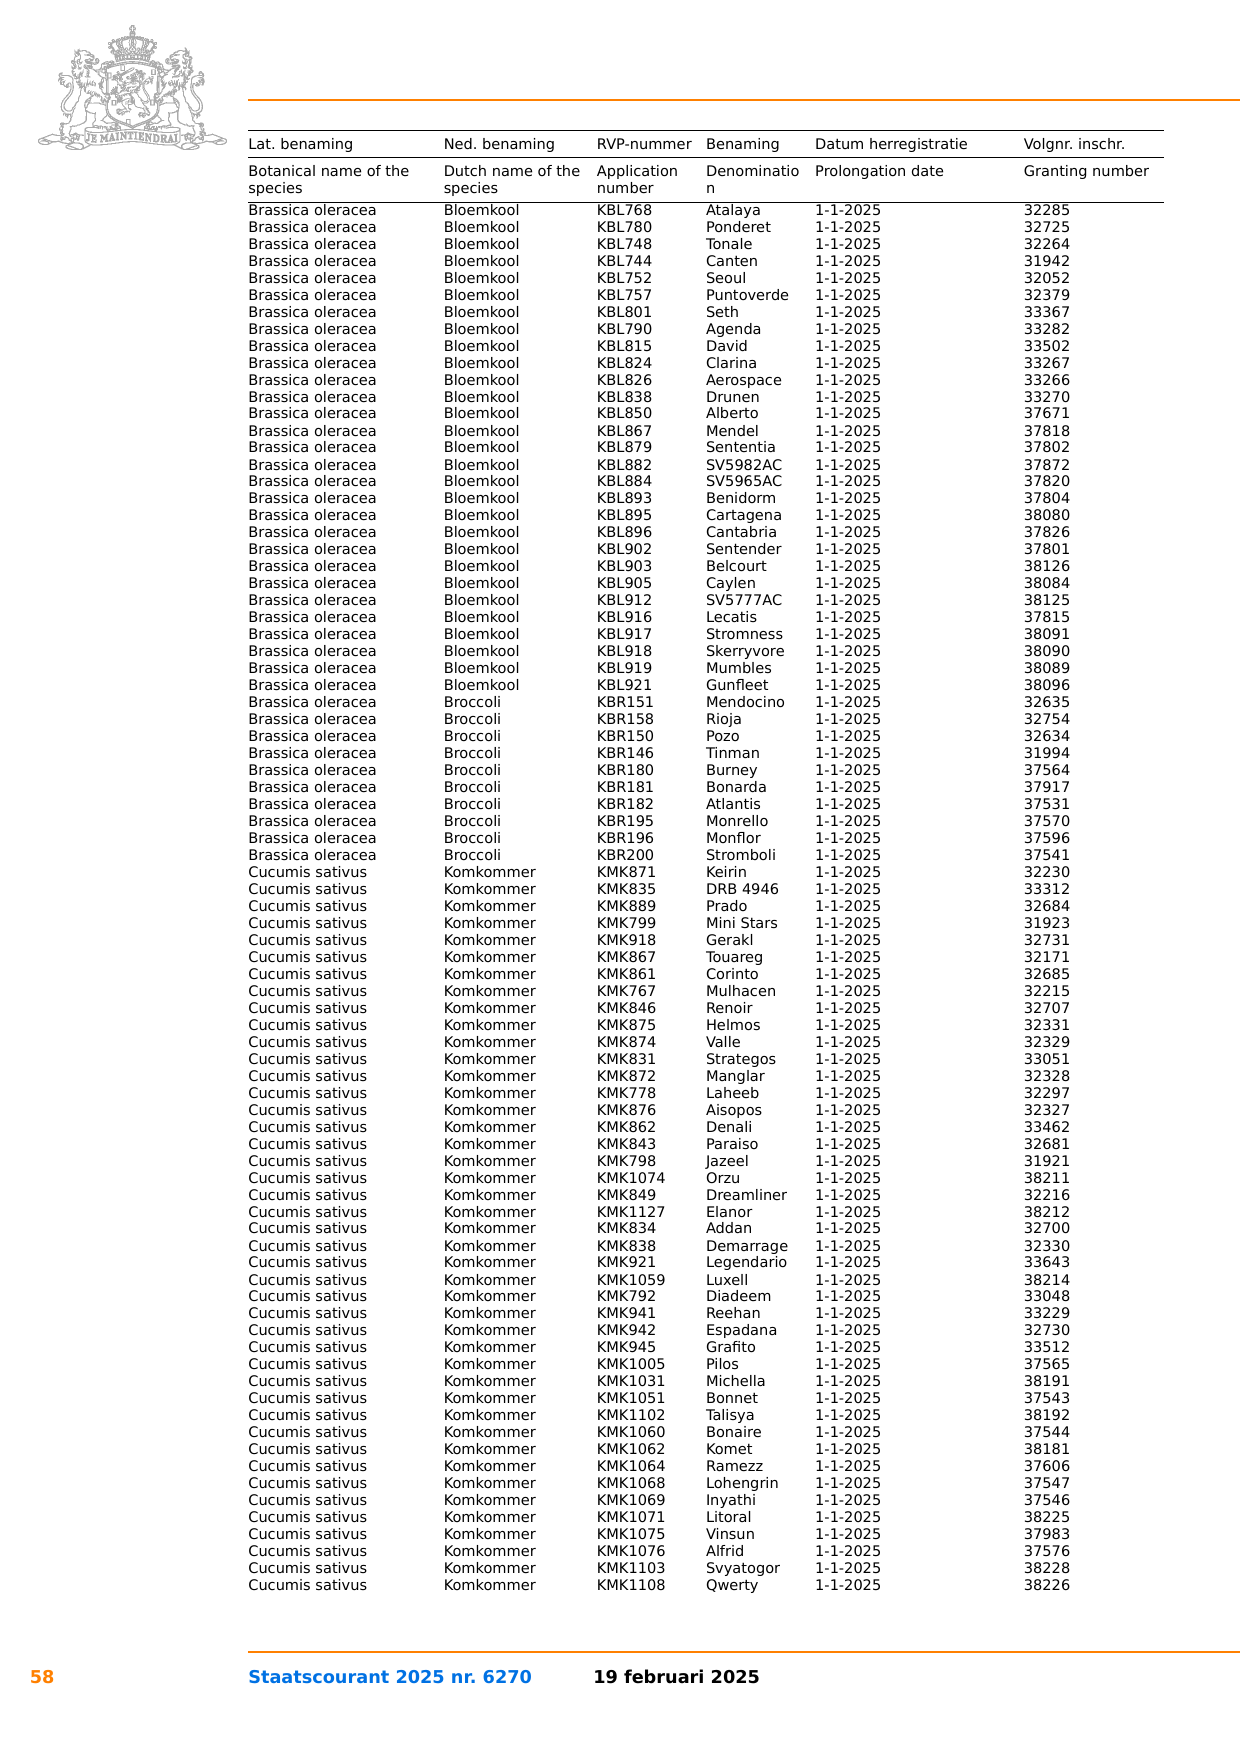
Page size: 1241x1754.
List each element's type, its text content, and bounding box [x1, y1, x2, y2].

table_cell Aerospace [700, 371, 809, 388]
table_cell Litoral [700, 1509, 809, 1526]
table_cell Komkommer [438, 1034, 591, 1051]
table_cell Application number [591, 158, 700, 202]
table_cell KBR196 [591, 830, 700, 847]
table_cell Grafito [700, 1339, 809, 1356]
table_cell Drunen [700, 389, 809, 405]
table_cell KBL744 [591, 253, 700, 269]
table_cell Brassica oleracea [248, 371, 438, 388]
table_cell Bloemkool [438, 203, 591, 219]
table_cell Brassica oleracea [248, 236, 438, 253]
table_cell 1-1-2025 [809, 423, 1018, 439]
table_cell Michella [700, 1373, 809, 1390]
table_cell 32331 [1018, 1017, 1163, 1034]
table_cell Cucumis sativus [248, 1424, 438, 1441]
table_cell 1-1-2025 [809, 219, 1018, 236]
table_cell Brassica oleracea [248, 728, 438, 745]
table_cell 38214 [1018, 1271, 1163, 1288]
table_cell 33048 [1018, 1288, 1163, 1305]
table_cell Denomination [700, 158, 809, 202]
table_cell DRB 4946 [700, 881, 809, 898]
table_cell 37570 [1018, 813, 1163, 830]
table_cell 1-1-2025 [809, 405, 1018, 422]
table_cell 33512 [1018, 1339, 1163, 1356]
table_cell 31942 [1018, 253, 1163, 269]
table_cell KMK835 [591, 881, 700, 898]
table_cell 1-1-2025 [809, 371, 1018, 388]
table_cell 1-1-2025 [809, 1119, 1018, 1136]
table_cell KBL752 [591, 270, 700, 287]
table_cell KBL757 [591, 287, 700, 303]
table_cell 38191 [1018, 1373, 1163, 1390]
table_cell 1-1-2025 [809, 830, 1018, 847]
table_cell 37546 [1018, 1492, 1163, 1509]
table_cell 1-1-2025 [809, 1288, 1018, 1305]
table_cell KMK778 [591, 1085, 700, 1102]
table_cell Lohengrin [700, 1475, 809, 1492]
table_cell Brassica oleracea [248, 694, 438, 711]
table_cell Diadeem [700, 1288, 809, 1305]
table_cell 1-1-2025 [809, 1136, 1018, 1152]
table_cell Bloemkool [438, 660, 591, 677]
table_cell Komet [700, 1441, 809, 1458]
table_cell KMK846 [591, 1000, 700, 1017]
table_cell Talisya [700, 1407, 809, 1424]
table_cell 32685 [1018, 966, 1163, 983]
table_cell KBR181 [591, 779, 700, 796]
table_header RVP-nummer [591, 131, 700, 157]
table_cell KBL919 [591, 660, 700, 677]
table_cell KMK1074 [591, 1170, 700, 1186]
table_cell Denali [700, 1119, 809, 1136]
table_cell 33643 [1018, 1254, 1163, 1271]
table_cell Komkommer [438, 1136, 591, 1152]
table_cell KMK1103 [591, 1560, 700, 1577]
table_cell 1-1-2025 [809, 1170, 1018, 1186]
table_cell 33502 [1018, 338, 1163, 354]
table_cell Orzu [700, 1170, 809, 1186]
table_cell 1-1-2025 [809, 847, 1018, 864]
table_cell 33462 [1018, 1119, 1163, 1136]
table_cell Brassica oleracea [248, 575, 438, 592]
table_cell Cucumis sativus [248, 881, 438, 898]
table_cell 32700 [1018, 1220, 1163, 1237]
table_cell KBL918 [591, 643, 700, 660]
table_cell 1-1-2025 [809, 304, 1018, 321]
table_cell 38225 [1018, 1509, 1163, 1526]
table_cell 1-1-2025 [809, 236, 1018, 253]
table_cell Cucumis sativus [248, 1204, 438, 1220]
table_cell Komkommer [438, 949, 591, 966]
table_cell Cucumis sativus [248, 1000, 438, 1017]
table_cell KBL850 [591, 405, 700, 422]
table_cell KBR150 [591, 728, 700, 745]
table_cell 37815 [1018, 609, 1163, 626]
table_cell Cucumis sativus [248, 1170, 438, 1186]
table_cell KBL790 [591, 321, 700, 337]
table_cell Brassica oleracea [248, 779, 438, 796]
table_cell KBL916 [591, 609, 700, 626]
table_cell Komkommer [438, 1238, 591, 1254]
table_cell Benidorm [700, 490, 809, 507]
table_cell Tonale [700, 236, 809, 253]
table_cell Brassica oleracea [248, 745, 438, 762]
table_cell 38226 [1018, 1577, 1163, 1594]
table_cell Brassica oleracea [248, 338, 438, 354]
table_cell Cucumis sativus [248, 1288, 438, 1305]
table_cell KMK838 [591, 1238, 700, 1254]
table_cell 32681 [1018, 1136, 1163, 1152]
table_cell Addan [700, 1220, 809, 1237]
table_cell Bloemkool [438, 304, 591, 321]
table_cell KMK849 [591, 1186, 700, 1203]
table_cell KBL838 [591, 389, 700, 405]
table_cell KMK799 [591, 915, 700, 932]
table_cell 1-1-2025 [809, 1424, 1018, 1441]
table_cell 38084 [1018, 575, 1163, 592]
table_cell Cucumis sativus [248, 1339, 438, 1356]
table_cell 1-1-2025 [809, 338, 1018, 354]
table_cell Komkommer [438, 1051, 591, 1068]
table_cell Bloemkool [438, 541, 591, 558]
table_cell KBL748 [591, 236, 700, 253]
table_cell 32329 [1018, 1034, 1163, 1051]
table_cell Komkommer [438, 1577, 591, 1594]
table_cell David [700, 338, 809, 354]
table_cell KMK798 [591, 1153, 700, 1169]
table_cell Bloemkool [438, 643, 591, 660]
table_cell Cucumis sativus [248, 1085, 438, 1102]
table_cell KBL912 [591, 592, 700, 609]
table_cell 1-1-2025 [809, 677, 1018, 694]
table_cell KMK945 [591, 1339, 700, 1356]
table_cell Prado [700, 898, 809, 915]
table_cell 37606 [1018, 1458, 1163, 1475]
table_cell 1-1-2025 [809, 1220, 1018, 1237]
table_cell Espadana [700, 1322, 809, 1339]
table_cell Qwerty [700, 1577, 809, 1594]
table_cell 1-1-2025 [809, 1526, 1018, 1543]
table_cell 1-1-2025 [809, 1204, 1018, 1220]
table_cell Komkommer [438, 932, 591, 949]
table_cell Cucumis sativus [248, 915, 438, 932]
table_cell Brassica oleracea [248, 355, 438, 371]
table_cell 37818 [1018, 423, 1163, 439]
table_cell 1-1-2025 [809, 898, 1018, 915]
table_cell KBL801 [591, 304, 700, 321]
table_cell 32328 [1018, 1068, 1163, 1084]
table_cell 1-1-2025 [809, 1543, 1018, 1560]
table_header Benaming [700, 131, 809, 157]
table_cell 1-1-2025 [809, 575, 1018, 592]
table_cell Broccoli [438, 694, 591, 711]
table_cell 37576 [1018, 1543, 1163, 1560]
table_cell 32171 [1018, 949, 1163, 966]
table_cell 1-1-2025 [809, 796, 1018, 813]
table_cell Bloemkool [438, 609, 591, 626]
table_cell 32215 [1018, 983, 1163, 1000]
table_cell 32731 [1018, 932, 1163, 949]
table_cell 1-1-2025 [809, 932, 1018, 949]
table_cell 38181 [1018, 1441, 1163, 1458]
table_cell Mendocino [700, 694, 809, 711]
table_cell Brassica oleracea [248, 473, 438, 490]
table_cell Komkommer [438, 1170, 591, 1186]
table_cell KMK862 [591, 1119, 700, 1136]
table_cell Brassica oleracea [248, 270, 438, 287]
table_cell Bonaire [700, 1424, 809, 1441]
table_cell Skerryvore [700, 643, 809, 660]
table_cell 1-1-2025 [809, 389, 1018, 405]
table_cell 1-1-2025 [809, 1509, 1018, 1526]
table_cell Rioja [700, 711, 809, 728]
table_cell 32327 [1018, 1102, 1163, 1118]
table_cell Brassica oleracea [248, 677, 438, 694]
table_cell 1-1-2025 [809, 643, 1018, 660]
table_cell KMK767 [591, 983, 700, 1000]
table_cell Cucumis sativus [248, 1051, 438, 1068]
table_cell 1-1-2025 [809, 1390, 1018, 1407]
table_cell Monflor [700, 830, 809, 847]
table_cell Komkommer [438, 1509, 591, 1526]
table_cell 1-1-2025 [809, 1186, 1018, 1203]
table_cell Monrello [700, 813, 809, 830]
table_cell Brassica oleracea [248, 507, 438, 524]
table_cell Bloemkool [438, 253, 591, 269]
table_cell KMK1127 [591, 1204, 700, 1220]
table_cell Mendel [700, 423, 809, 439]
table_cell Broccoli [438, 813, 591, 830]
table_cell Broccoli [438, 830, 591, 847]
table_cell Alfrid [700, 1543, 809, 1560]
table_cell Brassica oleracea [248, 813, 438, 830]
table_cell 1-1-2025 [809, 490, 1018, 507]
table_cell Brassica oleracea [248, 439, 438, 456]
table_cell Cucumis sativus [248, 949, 438, 966]
table_cell KBL902 [591, 541, 700, 558]
table_cell Komkommer [438, 983, 591, 1000]
table_cell 1-1-2025 [809, 609, 1018, 626]
table_cell KMK889 [591, 898, 700, 915]
table_cell 1-1-2025 [809, 881, 1018, 898]
table_cell Bloemkool [438, 287, 591, 303]
table_cell 33266 [1018, 371, 1163, 388]
table_cell Bloemkool [438, 592, 591, 609]
table_cell Valle [700, 1034, 809, 1051]
table_cell Komkommer [438, 1220, 591, 1237]
table_cell Cucumis sativus [248, 1543, 438, 1560]
table_cell KMK1076 [591, 1543, 700, 1560]
table_cell Cucumis sativus [248, 1153, 438, 1169]
table_cell Svyatogor [700, 1560, 809, 1577]
table_cell 1-1-2025 [809, 1407, 1018, 1424]
table_cell Brassica oleracea [248, 203, 438, 219]
table_cell KBL917 [591, 626, 700, 643]
table_cell 1-1-2025 [809, 253, 1018, 269]
table_cell 33267 [1018, 355, 1163, 371]
table_cell 38192 [1018, 1407, 1163, 1424]
table_cell 32754 [1018, 711, 1163, 728]
table_cell 1-1-2025 [809, 1017, 1018, 1034]
table_cell KMK941 [591, 1305, 700, 1322]
table_cell 1-1-2025 [809, 1085, 1018, 1102]
table_cell Brassica oleracea [248, 592, 438, 609]
table_cell KMK918 [591, 932, 700, 949]
table_cell Cucumis sativus [248, 1220, 438, 1237]
table_cell 32052 [1018, 270, 1163, 287]
table_cell Brassica oleracea [248, 321, 438, 337]
table_cell 1-1-2025 [809, 1560, 1018, 1577]
table_cell KMK1031 [591, 1373, 700, 1390]
table_cell 1-1-2025 [809, 745, 1018, 762]
table_cell 1-1-2025 [809, 1051, 1018, 1068]
table_cell Mumbles [700, 660, 809, 677]
table_cell Komkommer [438, 1186, 591, 1203]
table_cell 37917 [1018, 779, 1163, 796]
table_cell 32264 [1018, 236, 1163, 253]
table_cell Cucumis sativus [248, 1441, 438, 1458]
table_cell Komkommer [438, 898, 591, 915]
table_cell KBL815 [591, 338, 700, 354]
table_cell 1-1-2025 [809, 456, 1018, 473]
table_cell KBL905 [591, 575, 700, 592]
table_cell Bloemkool [438, 677, 591, 694]
table_cell Stromboli [700, 847, 809, 864]
table_cell 1-1-2025 [809, 1254, 1018, 1271]
table_cell Cucumis sativus [248, 1271, 438, 1288]
table_cell Sententia [700, 439, 809, 456]
table_cell Brassica oleracea [248, 405, 438, 422]
table_cell Komkommer [438, 1102, 591, 1118]
table_cell Bloemkool [438, 405, 591, 422]
table_cell Cucumis sativus [248, 864, 438, 881]
table_cell Brassica oleracea [248, 253, 438, 269]
table_cell KBR146 [591, 745, 700, 762]
table_cell Cucumis sativus [248, 983, 438, 1000]
table_cell Komkommer [438, 1000, 591, 1017]
table_header Lat. benaming [248, 131, 438, 157]
table_cell 33051 [1018, 1051, 1163, 1068]
table_cell Bloemkool [438, 236, 591, 253]
table_cell Cucumis sativus [248, 898, 438, 915]
table_cell Brassica oleracea [248, 423, 438, 439]
table_cell 37826 [1018, 524, 1163, 541]
table_cell KBL921 [591, 677, 700, 694]
table_cell 31994 [1018, 745, 1163, 762]
table_cell Komkommer [438, 864, 591, 881]
table_cell 37801 [1018, 541, 1163, 558]
table_cell Bloemkool [438, 321, 591, 337]
table_cell Ramezz [700, 1458, 809, 1475]
table_cell Cucumis sativus [248, 1017, 438, 1034]
table_cell Gerakl [700, 932, 809, 949]
table_cell KBR180 [591, 762, 700, 779]
table_cell 32707 [1018, 1000, 1163, 1017]
table_cell 1-1-2025 [809, 1238, 1018, 1254]
table_cell Strategos [700, 1051, 809, 1068]
table_cell Komkommer [438, 1458, 591, 1475]
table_cell Broccoli [438, 728, 591, 745]
table_cell 38096 [1018, 677, 1163, 694]
picture [38, 25, 227, 150]
table_cell Bloemkool [438, 507, 591, 524]
table_cell Cucumis sativus [248, 1238, 438, 1254]
table_cell Cucumis sativus [248, 1322, 438, 1339]
table_cell Elanor [700, 1204, 809, 1220]
table_cell Helmos [700, 1017, 809, 1034]
table_cell Burney [700, 762, 809, 779]
table_cell Komkommer [438, 1322, 591, 1339]
table_cell Cucumis sativus [248, 1254, 438, 1271]
table_cell SV5982AC [700, 456, 809, 473]
table_cell Corinto [700, 966, 809, 983]
table_cell Touareg [700, 949, 809, 966]
table_cell Puntoverde [700, 287, 809, 303]
table_cell Brassica oleracea [248, 389, 438, 405]
table_cell Komkommer [438, 881, 591, 898]
table_cell Vinsun [700, 1526, 809, 1543]
table_cell KMK1059 [591, 1271, 700, 1288]
table_cell Mulhacen [700, 983, 809, 1000]
table_cell 33282 [1018, 321, 1163, 337]
table_cell KMK872 [591, 1068, 700, 1084]
table_cell 1-1-2025 [809, 1271, 1018, 1288]
table_cell 1-1-2025 [809, 541, 1018, 558]
table_cell 1-1-2025 [809, 1034, 1018, 1051]
table_cell Caylen [700, 575, 809, 592]
table_cell 31921 [1018, 1153, 1163, 1169]
table_cell KBL895 [591, 507, 700, 524]
table_cell Broccoli [438, 779, 591, 796]
table_cell KBL780 [591, 219, 700, 236]
table_cell Cucumis sativus [248, 1577, 438, 1594]
table_cell KBL826 [591, 371, 700, 388]
table_cell Komkommer [438, 1085, 591, 1102]
table_cell 1-1-2025 [809, 660, 1018, 677]
table_cell 32297 [1018, 1085, 1163, 1102]
table_cell Komkommer [438, 1356, 591, 1373]
table_cell SV5777AC [700, 592, 809, 609]
table_cell KBR151 [591, 694, 700, 711]
table_cell 38125 [1018, 592, 1163, 609]
table_cell KBL903 [591, 558, 700, 575]
table_cell 38089 [1018, 660, 1163, 677]
table_cell 1-1-2025 [809, 1458, 1018, 1475]
table_cell KMK1108 [591, 1577, 700, 1594]
table_cell KMK1075 [591, 1526, 700, 1543]
table_cell 37802 [1018, 439, 1163, 456]
table_cell Bloemkool [438, 371, 591, 388]
table_cell Brassica oleracea [248, 541, 438, 558]
table_cell 37531 [1018, 796, 1163, 813]
table_cell Komkommer [438, 915, 591, 932]
table_cell Cucumis sativus [248, 1458, 438, 1475]
table_cell Cantabria [700, 524, 809, 541]
table_cell 32285 [1018, 203, 1163, 219]
table_cell 1-1-2025 [809, 1068, 1018, 1084]
table_cell 38091 [1018, 626, 1163, 643]
table_cell 1-1-2025 [809, 966, 1018, 983]
table_cell Cucumis sativus [248, 1186, 438, 1203]
table_cell Seoul [700, 270, 809, 287]
table_cell KMK942 [591, 1322, 700, 1339]
table_cell 32216 [1018, 1186, 1163, 1203]
table_cell Cucumis sativus [248, 1373, 438, 1390]
table_cell 1-1-2025 [809, 813, 1018, 830]
table_cell 38126 [1018, 558, 1163, 575]
table_cell Brassica oleracea [248, 660, 438, 677]
table_cell 1-1-2025 [809, 779, 1018, 796]
table_cell Brassica oleracea [248, 762, 438, 779]
table_cell Cucumis sativus [248, 1102, 438, 1118]
table_cell 37543 [1018, 1390, 1163, 1407]
table_cell Cucumis sativus [248, 1509, 438, 1526]
table_cell Cucumis sativus [248, 1526, 438, 1543]
table_cell KMK1068 [591, 1475, 700, 1492]
table_cell Bloemkool [438, 456, 591, 473]
table_cell 37596 [1018, 830, 1163, 847]
table_cell Brassica oleracea [248, 796, 438, 813]
table_cell 1-1-2025 [809, 711, 1018, 728]
table_cell KBL896 [591, 524, 700, 541]
table_cell KMK1051 [591, 1390, 700, 1407]
table_cell KBL879 [591, 439, 700, 456]
table_cell Paraiso [700, 1136, 809, 1152]
table_cell Komkommer [438, 1204, 591, 1220]
table_cell KMK843 [591, 1136, 700, 1152]
table_cell KBR195 [591, 813, 700, 830]
table_cell Brassica oleracea [248, 219, 438, 236]
table_cell Demarrage [700, 1238, 809, 1254]
table_cell KMK1102 [591, 1407, 700, 1424]
table_cell Cucumis sativus [248, 1475, 438, 1492]
table_cell 1-1-2025 [809, 1373, 1018, 1390]
table_cell KMK1062 [591, 1441, 700, 1458]
table_cell Bloemkool [438, 338, 591, 354]
table_cell 1-1-2025 [809, 864, 1018, 881]
table_cell KMK792 [591, 1288, 700, 1305]
table_cell 37547 [1018, 1475, 1163, 1492]
table_cell Lecatis [700, 609, 809, 626]
table_cell KBL882 [591, 456, 700, 473]
table_cell KBL768 [591, 203, 700, 219]
table_cell KMK876 [591, 1102, 700, 1118]
table_cell 1-1-2025 [809, 473, 1018, 490]
table_cell Komkommer [438, 1254, 591, 1271]
table_cell 38090 [1018, 643, 1163, 660]
table_cell Komkommer [438, 1068, 591, 1084]
table_cell KMK921 [591, 1254, 700, 1271]
table_cell Tinman [700, 745, 809, 762]
table_cell Bloemkool [438, 389, 591, 405]
table_cell 33312 [1018, 881, 1163, 898]
table_cell Seth [700, 304, 809, 321]
table_cell KMK867 [591, 949, 700, 966]
table_cell Bloemkool [438, 490, 591, 507]
table_cell Cucumis sativus [248, 1305, 438, 1322]
table_cell Brassica oleracea [248, 490, 438, 507]
table_cell Brassica oleracea [248, 643, 438, 660]
table_cell Bloemkool [438, 270, 591, 287]
table_cell 33367 [1018, 304, 1163, 321]
table_cell Brassica oleracea [248, 304, 438, 321]
table_cell 1-1-2025 [809, 728, 1018, 745]
table_cell 37541 [1018, 847, 1163, 864]
table_cell 38080 [1018, 507, 1163, 524]
table_cell Komkommer [438, 1526, 591, 1543]
table_cell Bloemkool [438, 575, 591, 592]
table_cell KMK1005 [591, 1356, 700, 1373]
table_cell Broccoli [438, 796, 591, 813]
table_cell 1-1-2025 [809, 1441, 1018, 1458]
table_cell KMK861 [591, 966, 700, 983]
table_cell Clarina [700, 355, 809, 371]
table_cell 32684 [1018, 898, 1163, 915]
table_header Ned. benaming [438, 131, 591, 157]
table_cell 32379 [1018, 287, 1163, 303]
table_cell KMK831 [591, 1051, 700, 1068]
table_cell 1-1-2025 [809, 592, 1018, 609]
table_header Datum herregistratie [809, 131, 1018, 157]
table_cell Pilos [700, 1356, 809, 1373]
table_cell Atlantis [700, 796, 809, 813]
table_cell 38228 [1018, 1560, 1163, 1577]
table_cell Komkommer [438, 1373, 591, 1390]
table_cell Komkommer [438, 1560, 591, 1577]
table_cell Komkommer [438, 1407, 591, 1424]
table_cell Cucumis sativus [248, 1492, 438, 1509]
table_cell 1-1-2025 [809, 762, 1018, 779]
table_cell Komkommer [438, 1475, 591, 1492]
table_cell 1-1-2025 [809, 1102, 1018, 1118]
table_cell 1-1-2025 [809, 1492, 1018, 1509]
table_cell Granting number [1018, 158, 1163, 202]
table_cell KBL867 [591, 423, 700, 439]
table_cell Komkommer [438, 1017, 591, 1034]
table_cell 1-1-2025 [809, 915, 1018, 932]
table_cell 1-1-2025 [809, 1153, 1018, 1169]
table_cell 1-1-2025 [809, 321, 1018, 337]
table_cell Bloemkool [438, 524, 591, 541]
table_cell 1-1-2025 [809, 524, 1018, 541]
table_cell Broccoli [438, 762, 591, 779]
table_cell Komkommer [438, 1288, 591, 1305]
table_cell KBL824 [591, 355, 700, 371]
table_cell KMK1071 [591, 1509, 700, 1526]
table_cell Cucumis sativus [248, 1560, 438, 1577]
table_cell Renoir [700, 1000, 809, 1017]
table_cell Brassica oleracea [248, 558, 438, 575]
table_cell 32634 [1018, 728, 1163, 745]
table_cell 38211 [1018, 1170, 1163, 1186]
table_cell Brassica oleracea [248, 456, 438, 473]
table_cell Komkommer [438, 1339, 591, 1356]
table_cell Komkommer [438, 1424, 591, 1441]
table_cell Broccoli [438, 745, 591, 762]
table_cell 38212 [1018, 1204, 1163, 1220]
table_cell 1-1-2025 [809, 1475, 1018, 1492]
table_cell Pozo [700, 728, 809, 745]
table_cell Reehan [700, 1305, 809, 1322]
table_cell Belcourt [700, 558, 809, 575]
table_cell Inyathi [700, 1492, 809, 1509]
table_cell Luxell [700, 1271, 809, 1288]
table_cell Komkommer [438, 1305, 591, 1322]
table_cell Mini Stars [700, 915, 809, 932]
table_cell Dutch name of the species [438, 158, 591, 202]
table_cell Botanical name of the species [248, 158, 438, 202]
table_cell Dreamliner [700, 1186, 809, 1203]
table_cell 32230 [1018, 864, 1163, 881]
table_cell Cartagena [700, 507, 809, 524]
table_cell Sentender [700, 541, 809, 558]
table_cell Cucumis sativus [248, 1407, 438, 1424]
table_cell 1-1-2025 [809, 1577, 1018, 1594]
table_cell Brassica oleracea [248, 609, 438, 626]
table_cell Bloemkool [438, 473, 591, 490]
table_cell Bloemkool [438, 558, 591, 575]
table_cell SV5965AC [700, 473, 809, 490]
table_cell KMK834 [591, 1220, 700, 1237]
table_cell 1-1-2025 [809, 694, 1018, 711]
table_cell Aisopos [700, 1102, 809, 1118]
table_cell Bonarda [700, 779, 809, 796]
table_cell Komkommer [438, 1271, 591, 1288]
table_cell 1-1-2025 [809, 1322, 1018, 1339]
table_cell 37565 [1018, 1356, 1163, 1373]
table_cell Agenda [700, 321, 809, 337]
table_cell Komkommer [438, 1492, 591, 1509]
table_cell Canten [700, 253, 809, 269]
table_cell 1-1-2025 [809, 507, 1018, 524]
table_cell Laheeb [700, 1085, 809, 1102]
table_cell 1-1-2025 [809, 1305, 1018, 1322]
table_cell KMK871 [591, 864, 700, 881]
table_cell Brassica oleracea [248, 524, 438, 541]
table_header Volgnr. inschr. [1018, 131, 1163, 157]
table_cell Cucumis sativus [248, 1390, 438, 1407]
table_cell Cucumis sativus [248, 966, 438, 983]
table_cell Legendario [700, 1254, 809, 1271]
table_cell 1-1-2025 [809, 626, 1018, 643]
table_cell Bloemkool [438, 439, 591, 456]
table_cell 32725 [1018, 219, 1163, 236]
table_cell 32730 [1018, 1322, 1163, 1339]
table_cell Broccoli [438, 847, 591, 864]
table_cell Brassica oleracea [248, 626, 438, 643]
table_cell Cucumis sativus [248, 1356, 438, 1373]
table_cell Broccoli [438, 711, 591, 728]
table_cell 37872 [1018, 456, 1163, 473]
table_cell Brassica oleracea [248, 287, 438, 303]
table_cell Brassica oleracea [248, 847, 438, 864]
table_cell Brassica oleracea [248, 830, 438, 847]
table_cell KBL884 [591, 473, 700, 490]
table_cell Komkommer [438, 966, 591, 983]
table_cell 1-1-2025 [809, 1356, 1018, 1373]
table_cell Komkommer [438, 1390, 591, 1407]
table_cell KBR182 [591, 796, 700, 813]
table_cell Cucumis sativus [248, 1119, 438, 1136]
table_cell 1-1-2025 [809, 287, 1018, 303]
table_cell Manglar [700, 1068, 809, 1084]
table_cell Komkommer [438, 1153, 591, 1169]
table_cell Cucumis sativus [248, 1136, 438, 1152]
table_cell 1-1-2025 [809, 949, 1018, 966]
table_cell 32635 [1018, 694, 1163, 711]
table_cell 1-1-2025 [809, 203, 1018, 219]
table_cell Prolongation date [809, 158, 1018, 202]
table_cell KBL893 [591, 490, 700, 507]
table_cell 32330 [1018, 1238, 1163, 1254]
table_cell 1-1-2025 [809, 270, 1018, 287]
table_cell 37544 [1018, 1424, 1163, 1441]
table_cell Bloemkool [438, 626, 591, 643]
table_cell Cucumis sativus [248, 1034, 438, 1051]
table_cell 33270 [1018, 389, 1163, 405]
table_cell 31923 [1018, 915, 1163, 932]
table_cell Bloemkool [438, 423, 591, 439]
table_cell Brassica oleracea [248, 711, 438, 728]
table_cell KMK1060 [591, 1424, 700, 1441]
table_cell Komkommer [438, 1543, 591, 1560]
table_cell 1-1-2025 [809, 355, 1018, 371]
table_cell Atalaya [700, 203, 809, 219]
table_cell Jazeel [700, 1153, 809, 1169]
table_cell Stromness [700, 626, 809, 643]
table_cell Komkommer [438, 1119, 591, 1136]
table_cell Bloemkool [438, 355, 591, 371]
table_cell KMK874 [591, 1034, 700, 1051]
table_cell KBR200 [591, 847, 700, 864]
table_cell KMK1069 [591, 1492, 700, 1509]
table_cell Bonnet [700, 1390, 809, 1407]
table_cell KMK1064 [591, 1458, 700, 1475]
table_cell Komkommer [438, 1441, 591, 1458]
table_cell Keirin [700, 864, 809, 881]
table_cell KMK875 [591, 1017, 700, 1034]
table_cell Cucumis sativus [248, 1068, 438, 1084]
table_cell Cucumis sativus [248, 932, 438, 949]
table_cell 37671 [1018, 405, 1163, 422]
table_cell 33229 [1018, 1305, 1163, 1322]
table_cell 1-1-2025 [809, 558, 1018, 575]
table_cell Ponderet [700, 219, 809, 236]
table_cell Alberto [700, 405, 809, 422]
table_cell 37564 [1018, 762, 1163, 779]
table_cell 1-1-2025 [809, 1000, 1018, 1017]
table_cell Bloemkool [438, 219, 591, 236]
table_cell 37820 [1018, 473, 1163, 490]
table_cell 37983 [1018, 1526, 1163, 1543]
table_cell Gunfleet [700, 677, 809, 694]
table_cell 1-1-2025 [809, 439, 1018, 456]
table_cell KBR158 [591, 711, 700, 728]
table_cell 37804 [1018, 490, 1163, 507]
table_cell 1-1-2025 [809, 983, 1018, 1000]
table_cell 1-1-2025 [809, 1339, 1018, 1356]
